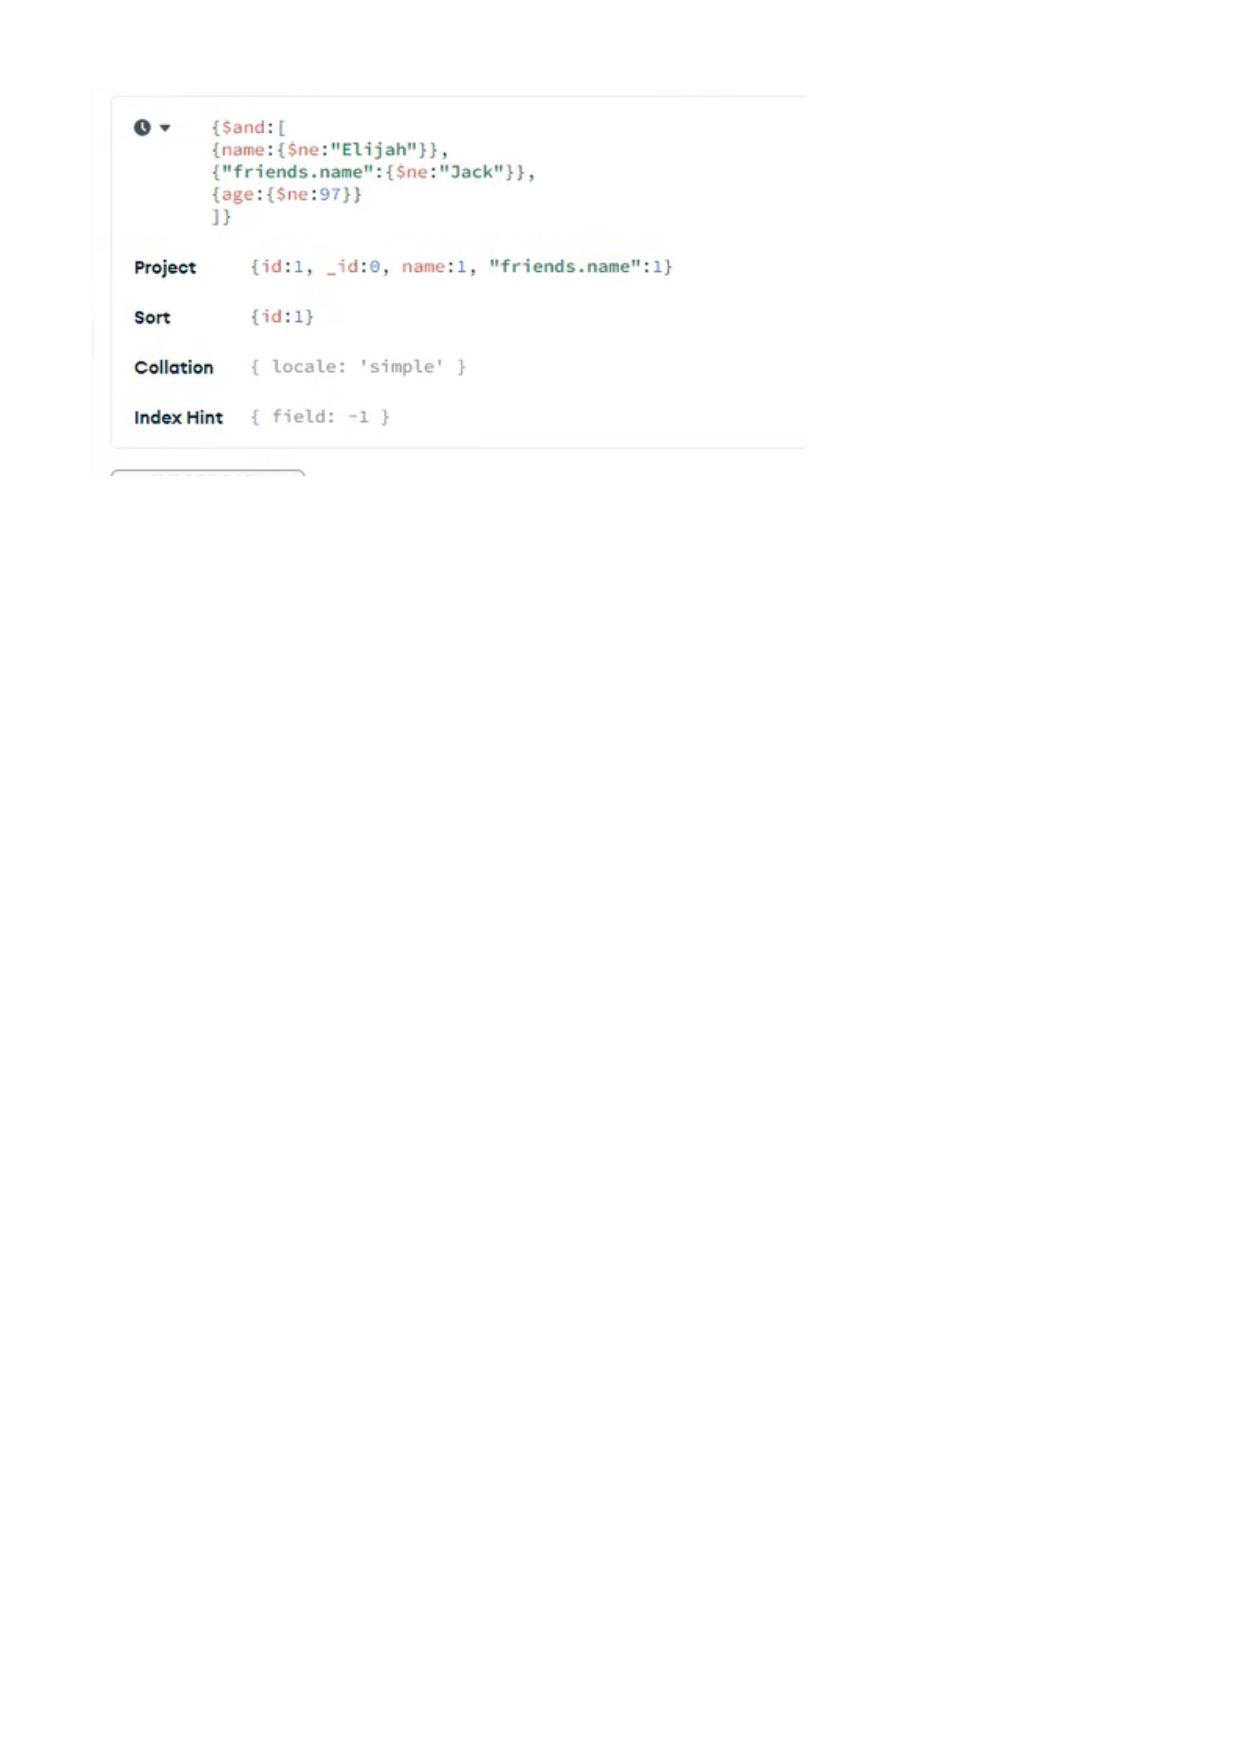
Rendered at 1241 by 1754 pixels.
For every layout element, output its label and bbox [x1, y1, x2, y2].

picture [92, 88, 807, 476]
